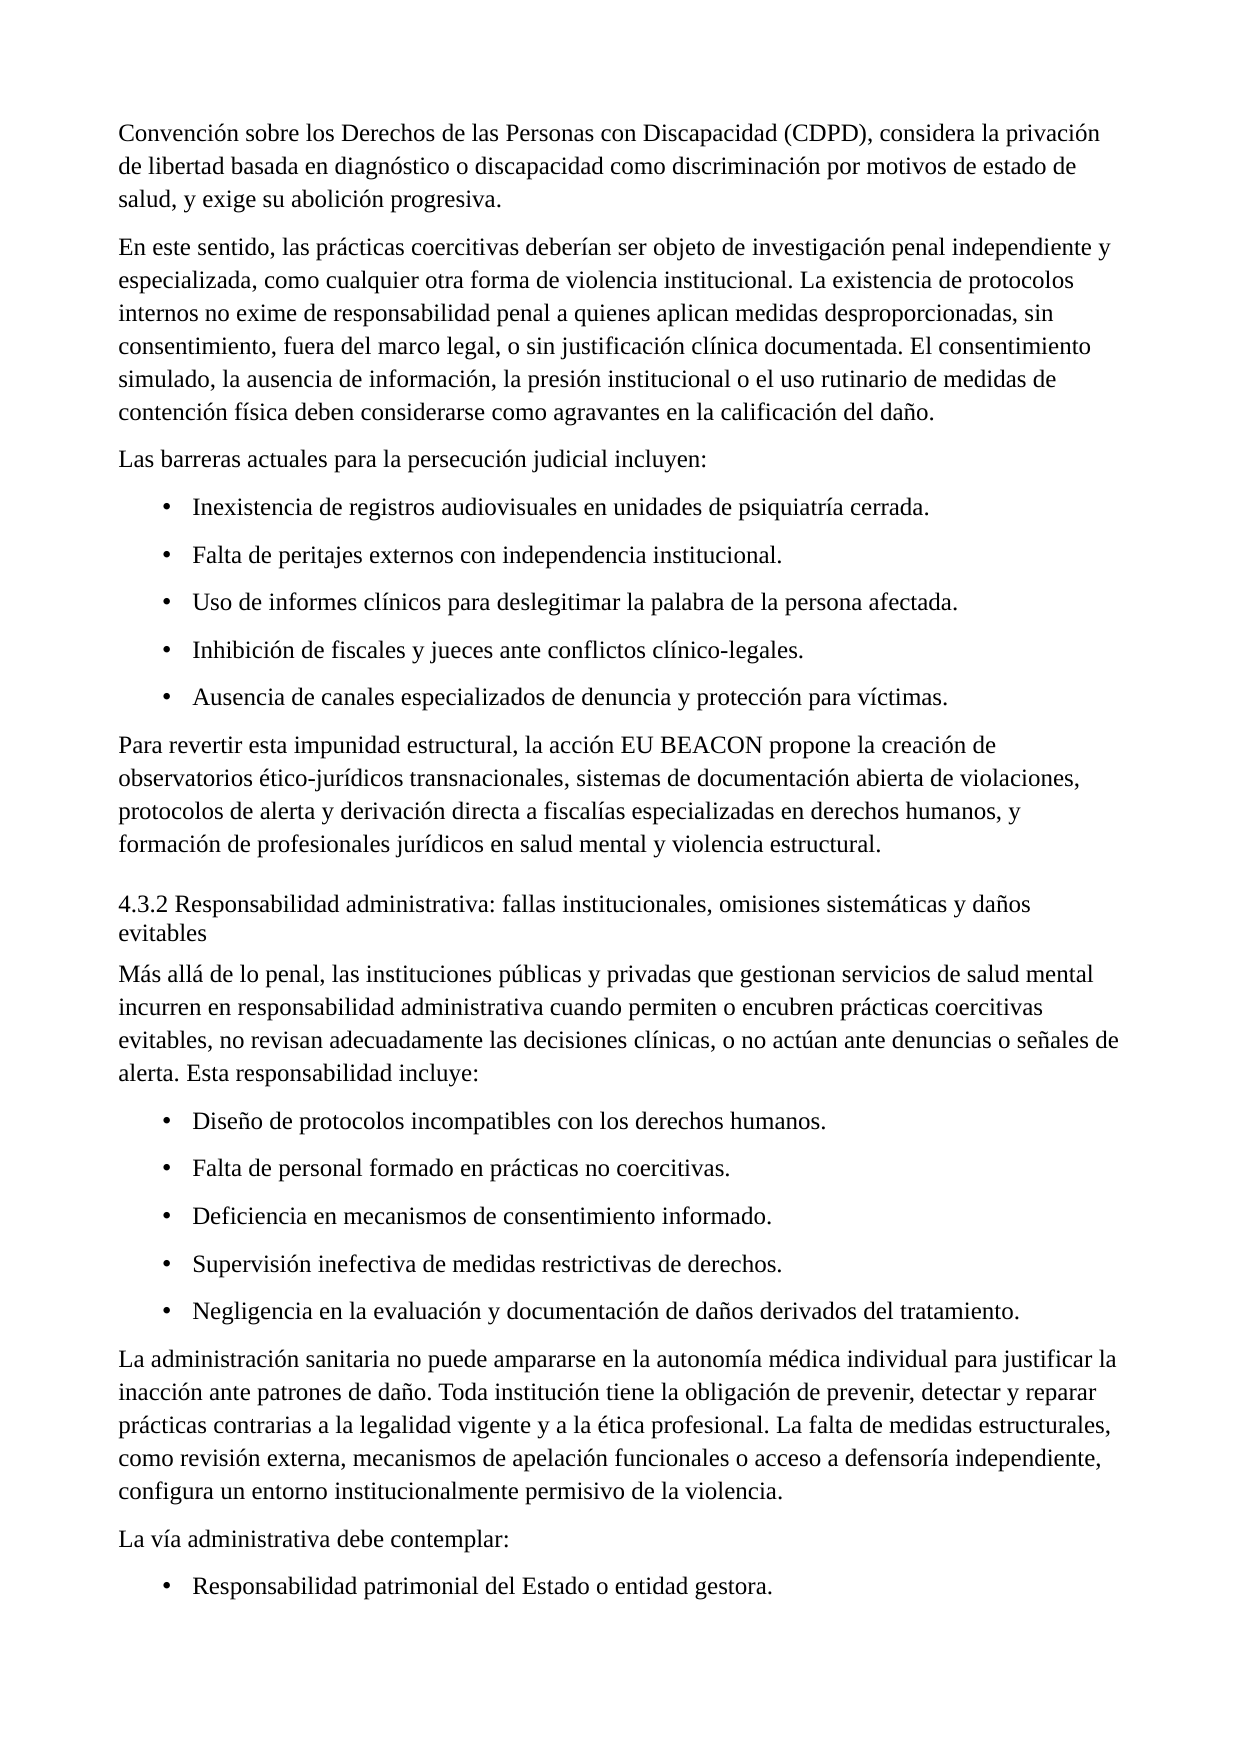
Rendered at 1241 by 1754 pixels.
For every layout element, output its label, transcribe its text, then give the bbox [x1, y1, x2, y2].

text Las barreras actuales para la persecución judicial incluyen: [118, 444, 1122, 473]
list Supervisión inefectiva de medidas restrictivas de derechos. [162, 1249, 1122, 1277]
list Responsabilidad patrimonial del Estado o entidad gestora. [162, 1571, 1122, 1600]
text La vía administrativa debe contemplar: [118, 1524, 1122, 1552]
text Para revertir esta impunidad estructural, la acción EU BEACON propone la creación de observatorios ético-jurídicos transnacionales, sistemas de documentación abierta de violaciones, protocolos de alerta y derivación directa a fiscalías especializadas en derechos humanos, y formación de profesionales jurídicos en salud mental y violencia estructural. [118, 730, 1122, 858]
list Falta de personal formado en prácticas no coercitivas. [162, 1153, 1122, 1182]
list Diseño de protocolos incompatibles con los derechos humanos. [162, 1106, 1122, 1135]
text Convención sobre los Derechos de las Personas con Discapacidad (CDPD), considera la privación de libertad basada en diagnóstico o discapacidad como discriminación por motivos de estado de salud, y exige su abolición progresiva. [118, 118, 1122, 213]
text En este sentido, las prácticas coercitivas deberían ser objeto de investigación penal independiente y especializada, como cualquier otra forma de violencia institucional. La existencia de protocolos internos no exime de responsabilidad penal a quienes aplican medidas desproporcionadas, sin consentimiento, fuera del marco legal, o sin justificación clínica documentada. El consentimiento simulado, la ausencia de información, la presión institucional o el uso rutinario de medidas de contención física deben considerarse como agravantes en la calificación del daño. [118, 232, 1122, 426]
list Inexistencia de registros audiovisuales en unidades de psiquiatría cerrada. [162, 492, 1122, 521]
text La administración sanitaria no puede ampararse en la autonomía médica individual para justificar la inacción ante patrones de daño. Toda institución tiene la obligación de prevenir, detectar y reparar prácticas contrarias a la legalidad vigente y a la ética profesional. La falta de medidas estructurales, como revisión externa, mecanismos de apelación funcionales o acceso a defensoría independiente, configura un entorno institucionalmente permisivo de la violencia. [118, 1344, 1122, 1505]
list Inhibición de fiscales y jueces ante conflictos clínico-legales. [162, 635, 1122, 664]
subtitle 4.3.2 Responsabilidad administrativa: fallas institucionales, omisiones sistemáticas y daños evitables [118, 889, 1122, 947]
list Deficiencia en mecanismos de consentimiento informado. [162, 1201, 1122, 1230]
list Ausencia de canales especializados de denuncia y protección para víctimas. [162, 682, 1122, 711]
list Negligencia en la evaluación y documentación de daños derivados del tratamiento. [162, 1296, 1122, 1325]
list Uso de informes clínicos para deslegitimar la palabra de la persona afectada. [162, 587, 1122, 616]
list Falta de peritajes externos con independencia institucional. [162, 540, 1122, 568]
text Más allá de lo penal, las instituciones públicas y privadas que gestionan servicios de salud mental incurren en responsabilidad administrativa cuando permiten o encubren prácticas coercitivas evitables, no revisan adecuadamente las decisiones clínicas, o no actúan ante denuncias o señales de alerta. Esta responsabilidad incluye: [118, 959, 1122, 1087]
